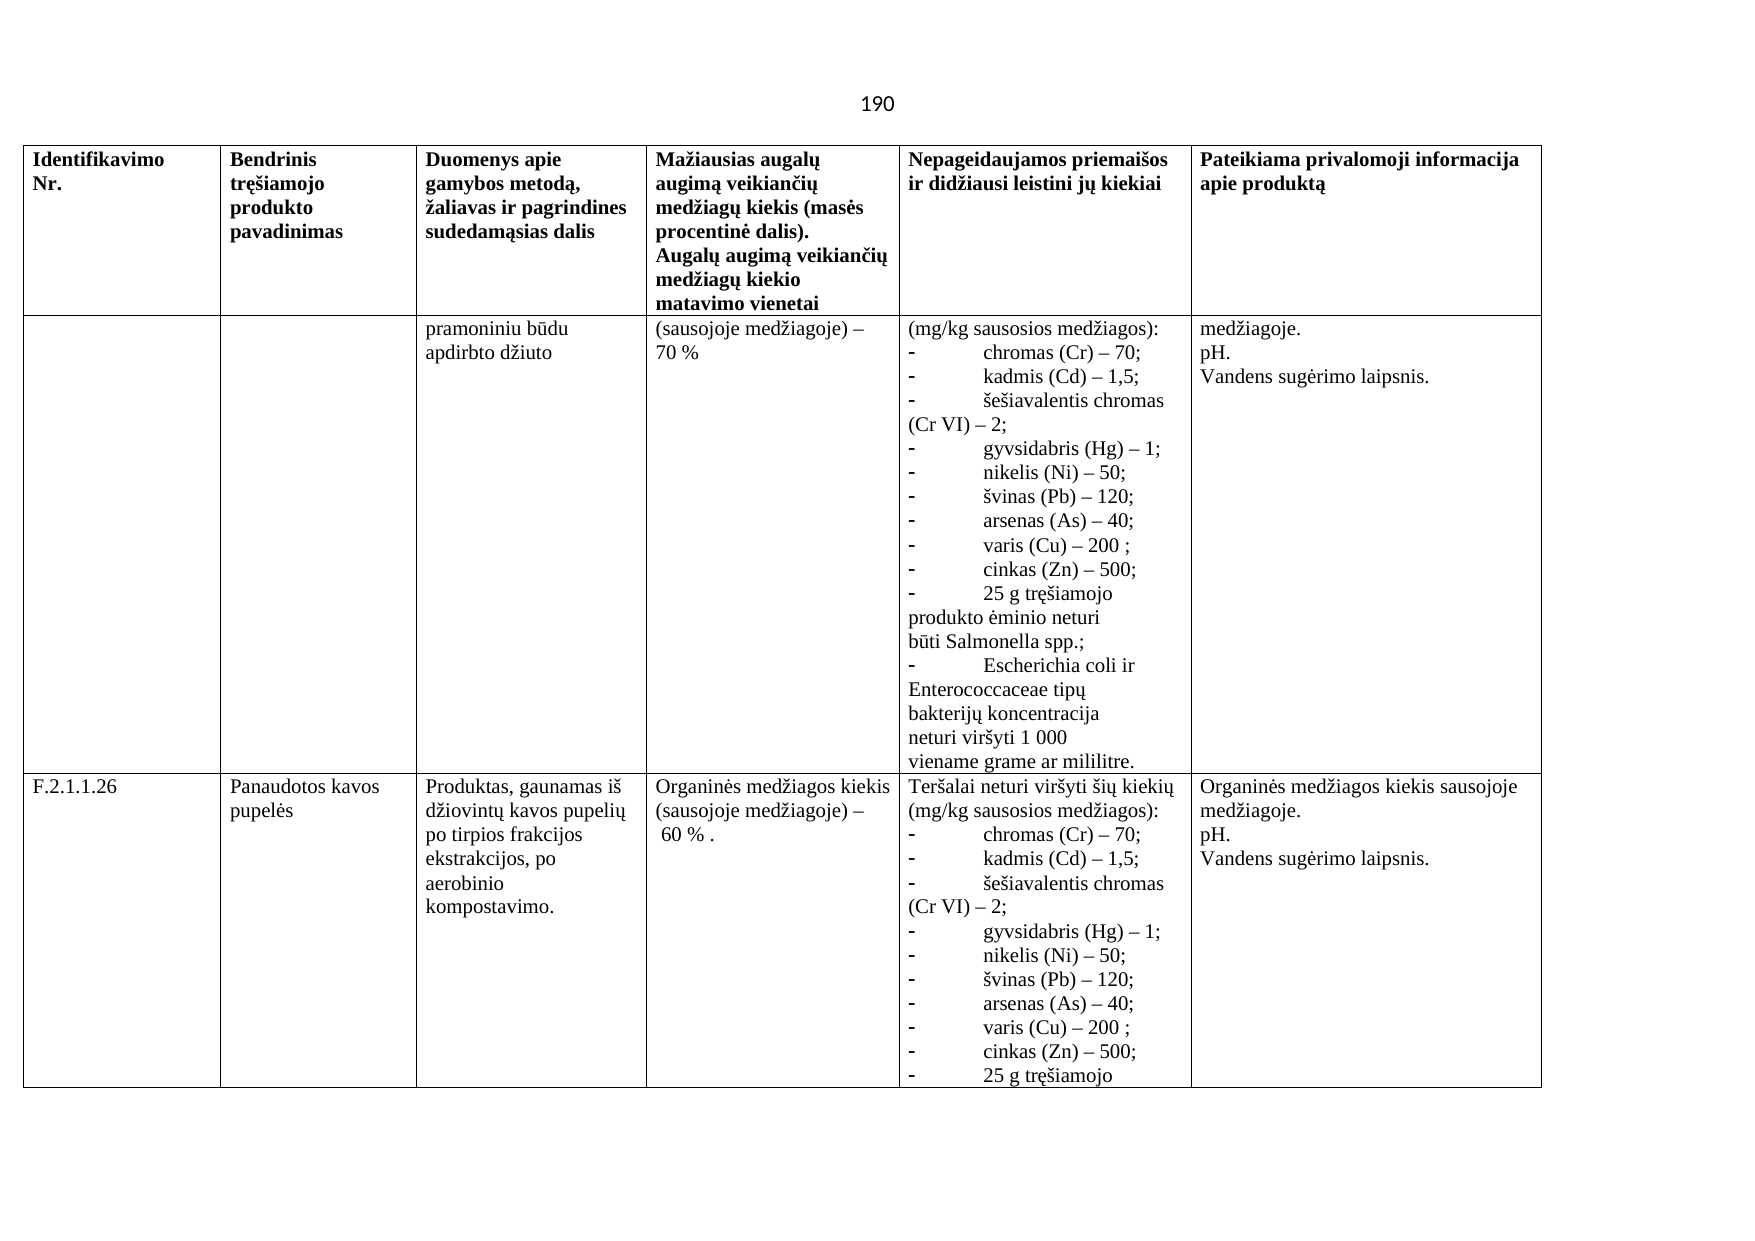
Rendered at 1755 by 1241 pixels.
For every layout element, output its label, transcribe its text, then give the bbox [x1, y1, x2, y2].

table_header Bendrinis tręšiamojo produkto pavadinimas [221, 146, 416, 315]
table_header Nepageidaujamos priemaišos ir didžiausi leistini jų kiekiai [900, 146, 1191, 315]
table_cell Panaudotos kavos pupelės [221, 774, 416, 1087]
table_cell Organinės medžiagos kiekis (sausojoje medžiagoje) – 60 % . [647, 774, 899, 1087]
table_cell [24, 316, 220, 773]
table_cell Teršalai neturi viršyti šių kiekių (mg/kg sausosios medžiagos):  chromas (Cr) – 70;  kadmis (Cd) – 1,5;  šešiavalentis chromas (Cr VI) – 2;  gyvsidabris (Hg) – 1;  nikelis (Ni) – 50;  švinas (Pb) – 120;  arsenas (As) – 40;  varis (Cu) – 200 ;  cinkas (Zn) – 500;  25 g tręšiamojo [900, 774, 1191, 1087]
table_header Identifikavimo Nr. [24, 146, 220, 315]
table_cell medžiagoje. pH. Vandens sugėrimo laipsnis. [1192, 316, 1541, 773]
table_cell [221, 316, 416, 773]
table_cell Organinės medžiagos kiekis sausojoje medžiagoje. pH. Vandens sugėrimo laipsnis. [1192, 774, 1541, 1087]
table_header Pateikiama privalomoji informacija apie produktą [1192, 146, 1541, 315]
table_header Mažiausias augalų augimą veikiančių medžiagų kiekis (masės procentinė dalis). Augalų augimą veikiančių medžiagų kiekio matavimo vienetai [647, 146, 899, 315]
table_cell (sausojoje medžiagoje) – 70 % [647, 316, 899, 773]
table_cell Produktas, gaunamas iš džiovintų kavos pupelių po tirpios frakcijos ekstrakcijos, po aerobinio kompostavimo. [417, 774, 646, 1087]
table_cell pramoniniu būdu apdirbto džiuto [417, 316, 646, 773]
table_cell (mg/kg sausosios medžiagos):  chromas (Cr) – 70;  kadmis (Cd) – 1,5;  šešiavalentis chromas (Cr VI) – 2;  gyvsidabris (Hg) – 1;  nikelis (Ni) – 50;  švinas (Pb) – 120;  arsenas (As) – 40;  varis (Cu) – 200 ;  cinkas (Zn) – 500;  25 g tręšiamojo produkto ėminio neturi būti Salmonella spp.;  Escherichia coli ir Enterococcaceae tipų bakterijų koncentracija neturi viršyti 1 000 viename grame ar mililitre. [900, 316, 1191, 773]
table_cell F.2.1.1.26 [24, 774, 220, 1087]
table_header Duomenys apie gamybos metodą, žaliavas ir pagrindines sudedamąsias dalis [417, 146, 646, 315]
